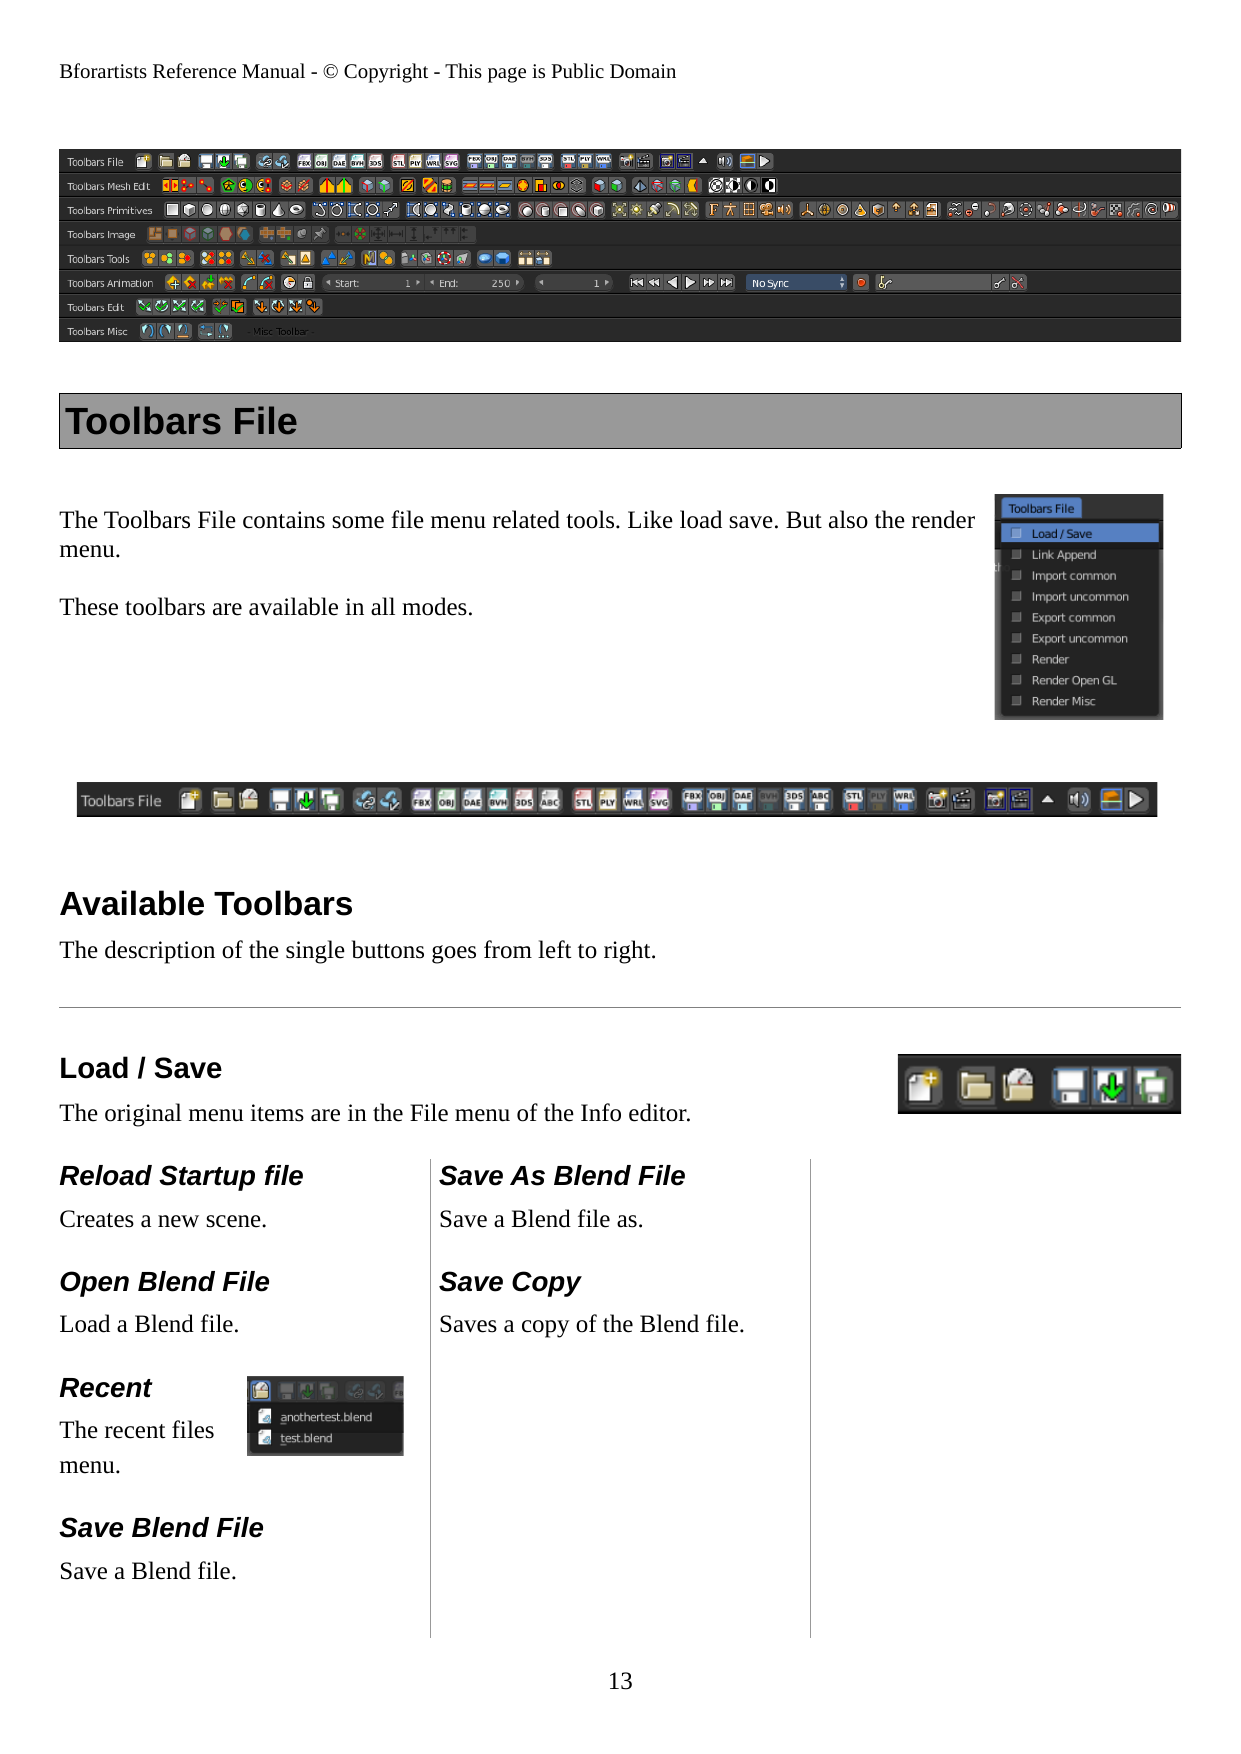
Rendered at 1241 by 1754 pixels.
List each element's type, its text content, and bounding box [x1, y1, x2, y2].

text The original menu items are in the File menu of the Info editor. [59, 1098, 1181, 1126]
subtitle Open Blend File [59, 1265, 421, 1297]
text The recent files menu. [59, 1416, 421, 1479]
subtitle Save Blend File [59, 1512, 421, 1543]
text Creates a new scene. [59, 1204, 421, 1232]
text The description of the single buttons goes from left to right. [59, 935, 1181, 964]
subtitle Save As Blend File [439, 1159, 801, 1191]
subtitle Load / Save [59, 1051, 1181, 1085]
picture [76, 782, 1158, 817]
text Saves a copy of the Blend file. [439, 1309, 801, 1338]
text These toolbars are available in all modes. [59, 592, 994, 621]
subtitle Save Copy [439, 1265, 801, 1297]
subtitle Reload Startup file [59, 1159, 421, 1191]
text The Toolbars File contains some file menu related tools. Like load save. But also the render menu. [59, 506, 994, 563]
picture [59, 149, 1182, 342]
picture [247, 1376, 404, 1456]
picture [897, 1054, 1182, 1114]
subtitle Recent [59, 1371, 421, 1403]
text Load a Blend file. [59, 1309, 421, 1338]
table_header Toolbars File [60, 394, 1181, 448]
text Save a Blend file. [59, 1556, 421, 1585]
subtitle Available Toolbars [59, 884, 1181, 923]
picture [994, 494, 1164, 720]
text Save a Blend file as. [439, 1204, 801, 1232]
